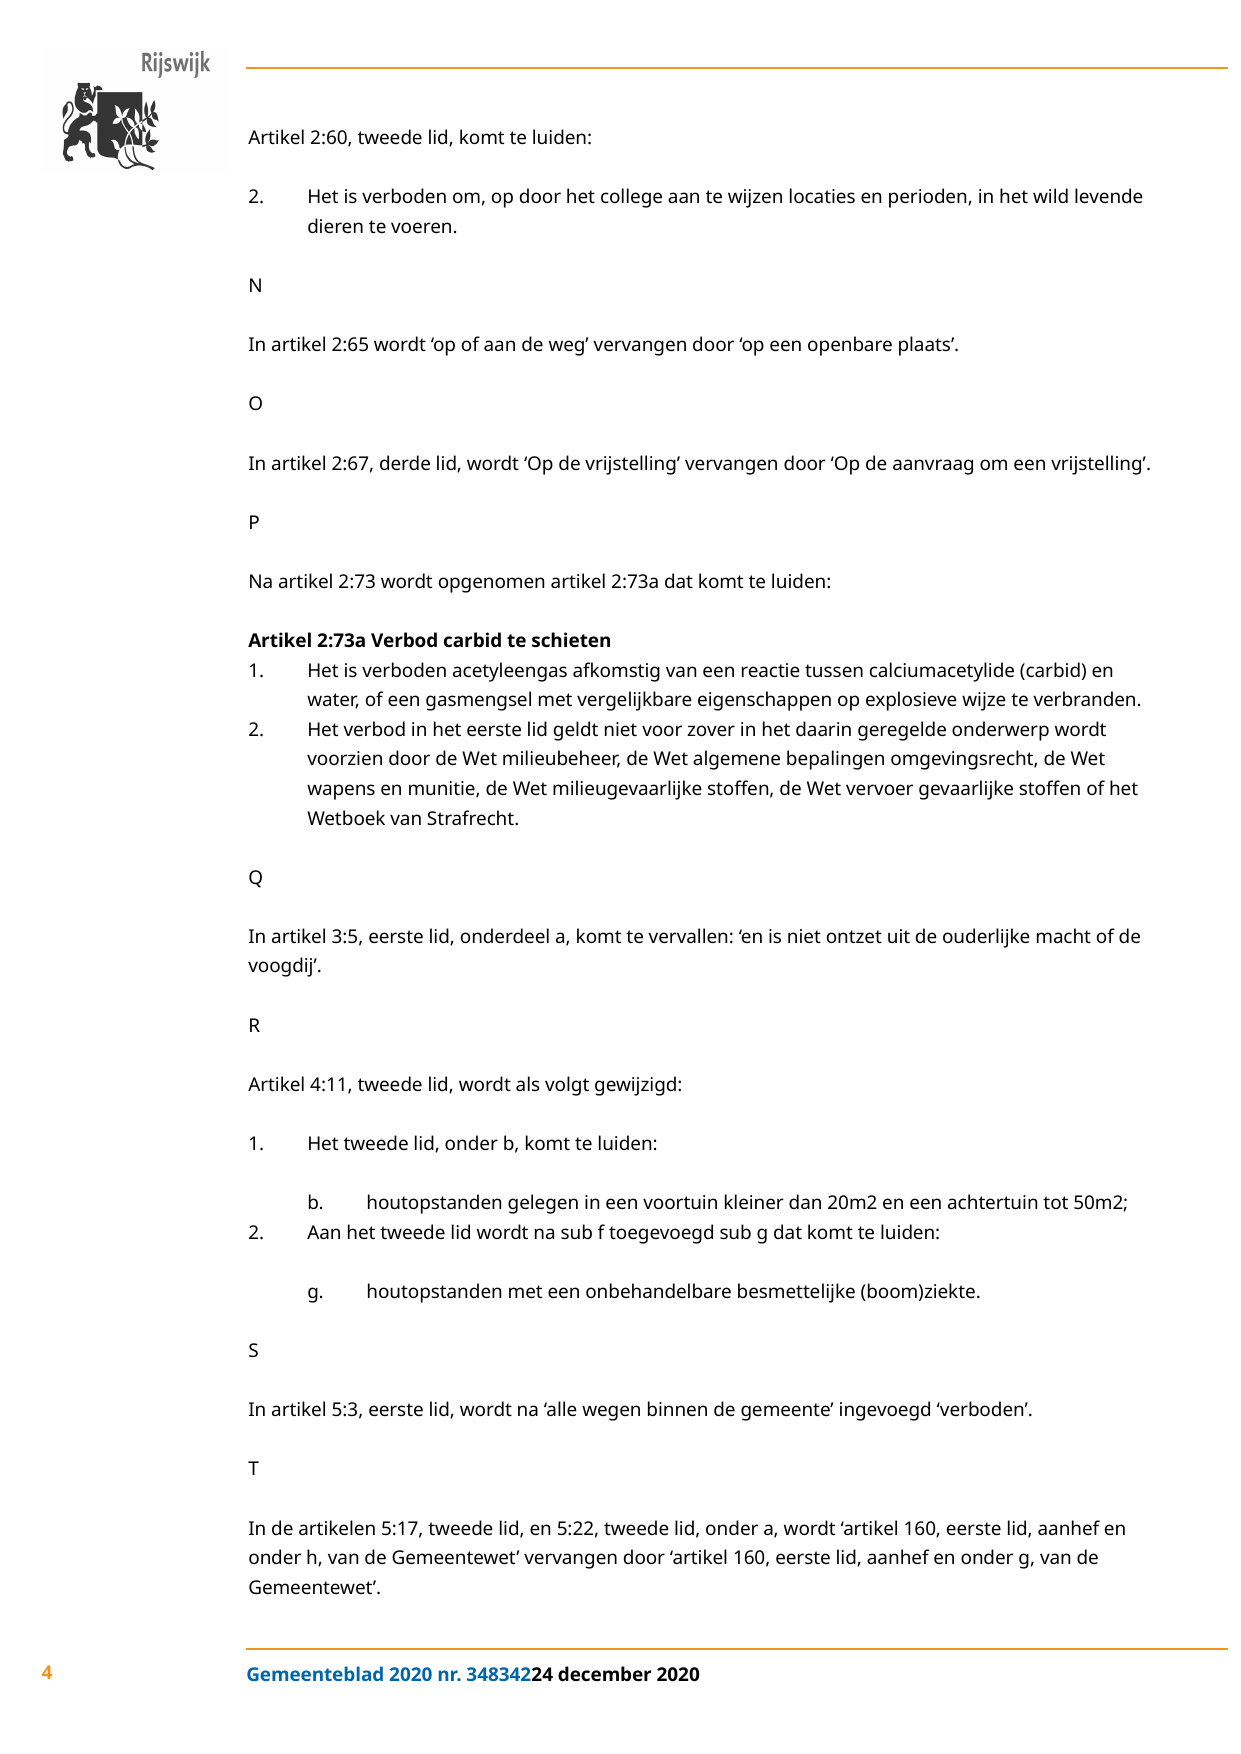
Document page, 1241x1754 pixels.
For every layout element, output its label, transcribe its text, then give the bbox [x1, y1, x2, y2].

text Q [248, 864, 1152, 890]
text In artikel 2:65 wordt ‘op of aan de weg’ vervangen door ‘op een openbare plaats’. [248, 331, 1152, 357]
picture [41, 47, 231, 172]
text Artikel 2:60, tweede lid, komt te luiden: [248, 124, 1152, 150]
text O [248, 391, 1152, 416]
text In artikel 3:5, eerste lid, onderdeel a, komt te vervallen: ‘en is niet ontzet uit de ouderlijke macht of de voogdij’. [248, 923, 1152, 978]
text In artikel 2:67, derde lid, wordt ‘Op de vrijstelling’ vervangen door ‘Op de aanvraag om een vrijstelling’. [248, 450, 1152, 476]
text N [248, 272, 1152, 298]
text Artikel 4:11, tweede lid, wordt als volgt gewijzigd: [248, 1071, 1152, 1097]
text In artikel 5:3, eerste lid, wordt na ‘alle wegen binnen de gemeente’ ingevoegd ‘verboden’. [248, 1396, 1152, 1422]
text S [248, 1337, 1152, 1363]
list Het verbod in het eerste lid geldt niet voor zover in het daarin geregelde onderwerp wordt voorzien door de Wet milieubeheer, de Wet algemene bepalingen omgevingsrecht, de Wet wapens en munitie, de Wet milieugevaarlijke stoffen, de Wet vervoer gevaarlijke stoffen of het Wetboek van Strafrecht. [248, 716, 1152, 831]
text Na artikel 2:73 wordt opgenomen artikel 2:73a dat komt te luiden: [248, 568, 1152, 594]
list Het tweede lid, onder b, komt te luiden: [248, 1130, 1152, 1156]
list Het is verboden acetyleengas afkomstig van een reactie tussen calciumacetylide (carbid) en water, of een gasmengsel met vergelijkbare eigenschappen op explosieve wijze te verbranden. [248, 657, 1152, 712]
text Artikel 2:73a Verbod carbid te schieten [248, 627, 1152, 653]
list houtopstanden gelegen in een voortuin kleiner dan 20m2 en een achtertuin tot 50m2; [307, 1189, 1152, 1215]
text P [248, 509, 1152, 535]
list houtopstanden met een onbehandelbare besmettelijke (boom)ziekte. [307, 1278, 1152, 1304]
list Aan het tweede lid wordt na sub f toegevoegd sub g dat komt te luiden: [248, 1219, 1152, 1245]
text In de artikelen 5:17, tweede lid, en 5:22, tweede lid, onder a, wordt ‘artikel 160, eerste lid, aanhef en onder h, van de Gemeentewet’ vervangen door ‘artikel 160, eerste lid, aanhef en onder g, van de Gemeentewet’. [248, 1515, 1152, 1600]
text R [248, 1012, 1152, 1038]
text T [248, 1456, 1152, 1481]
list Het is verboden om, op door het college aan te wijzen locaties en perioden, in het wild levende dieren te voeren. [248, 183, 1152, 239]
